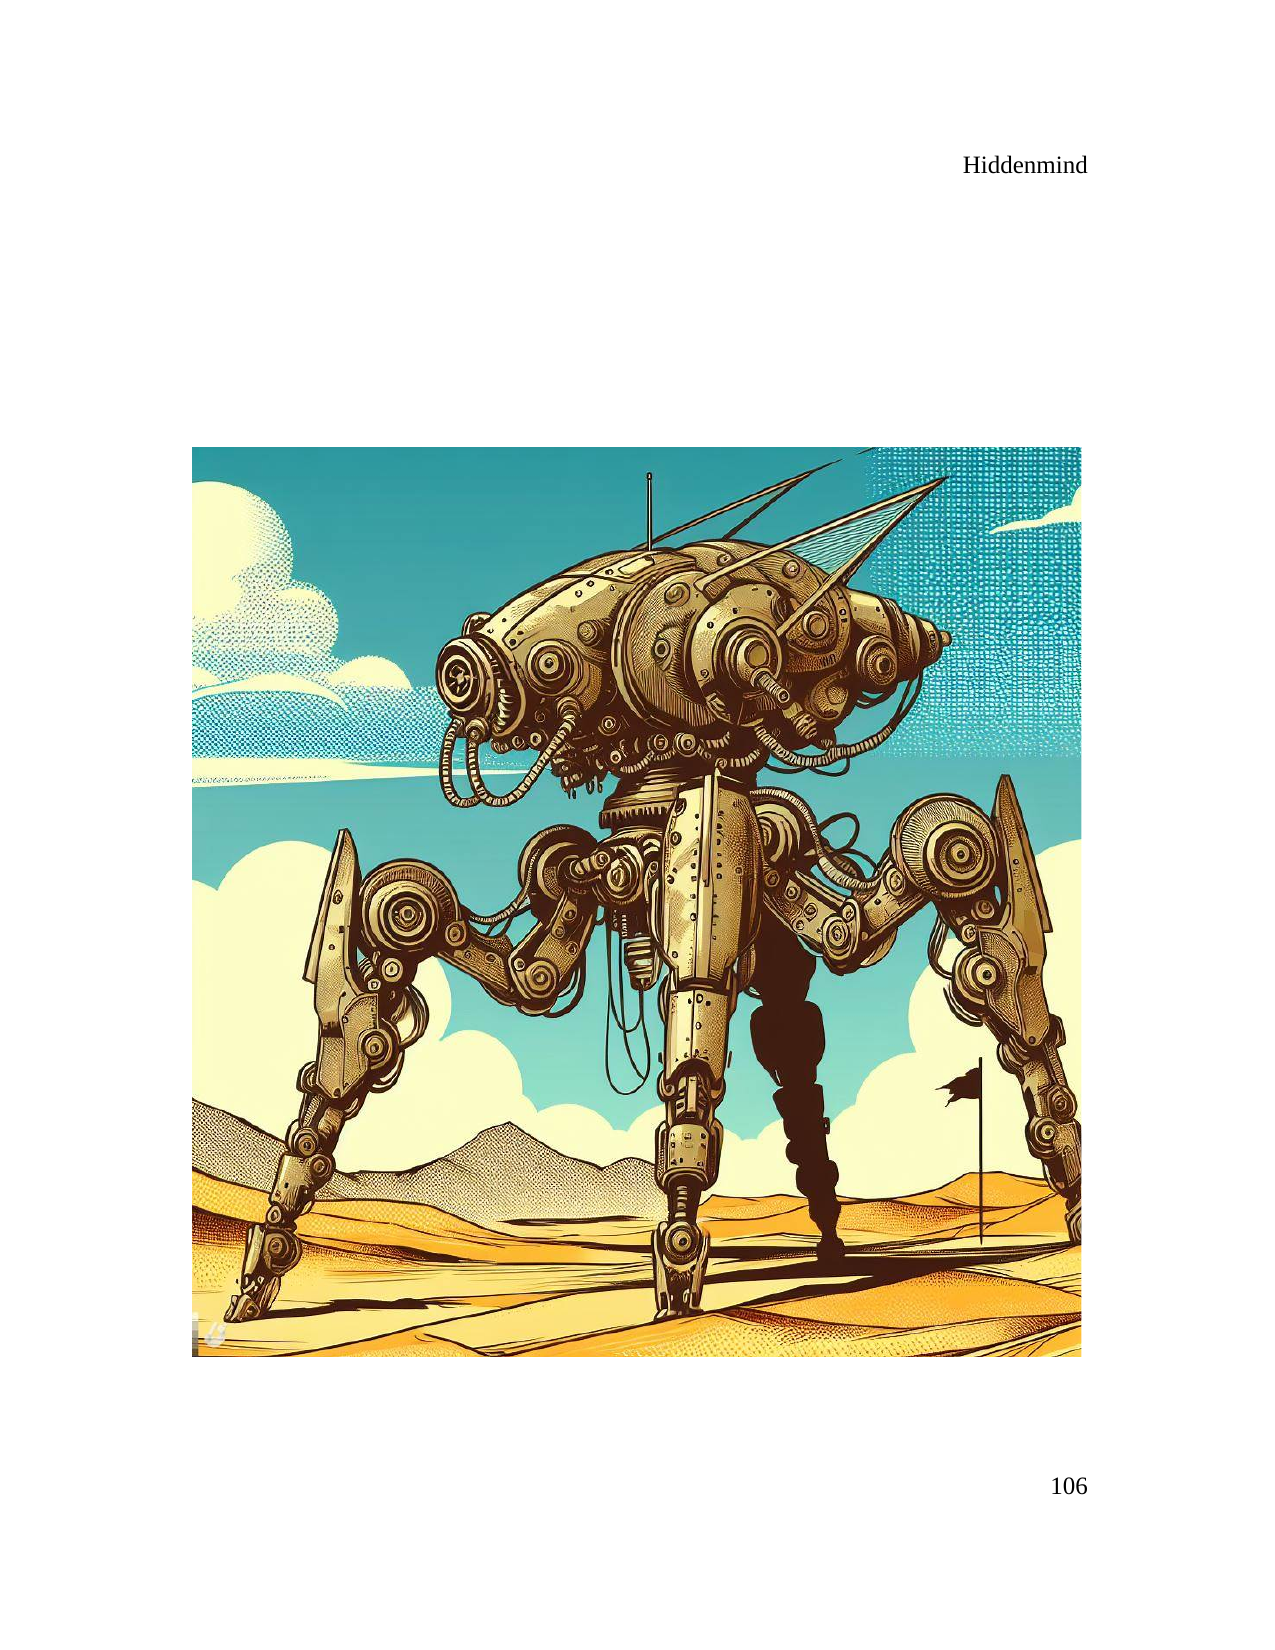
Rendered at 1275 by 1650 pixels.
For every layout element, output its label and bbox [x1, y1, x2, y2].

picture [192, 447, 1082, 1357]
